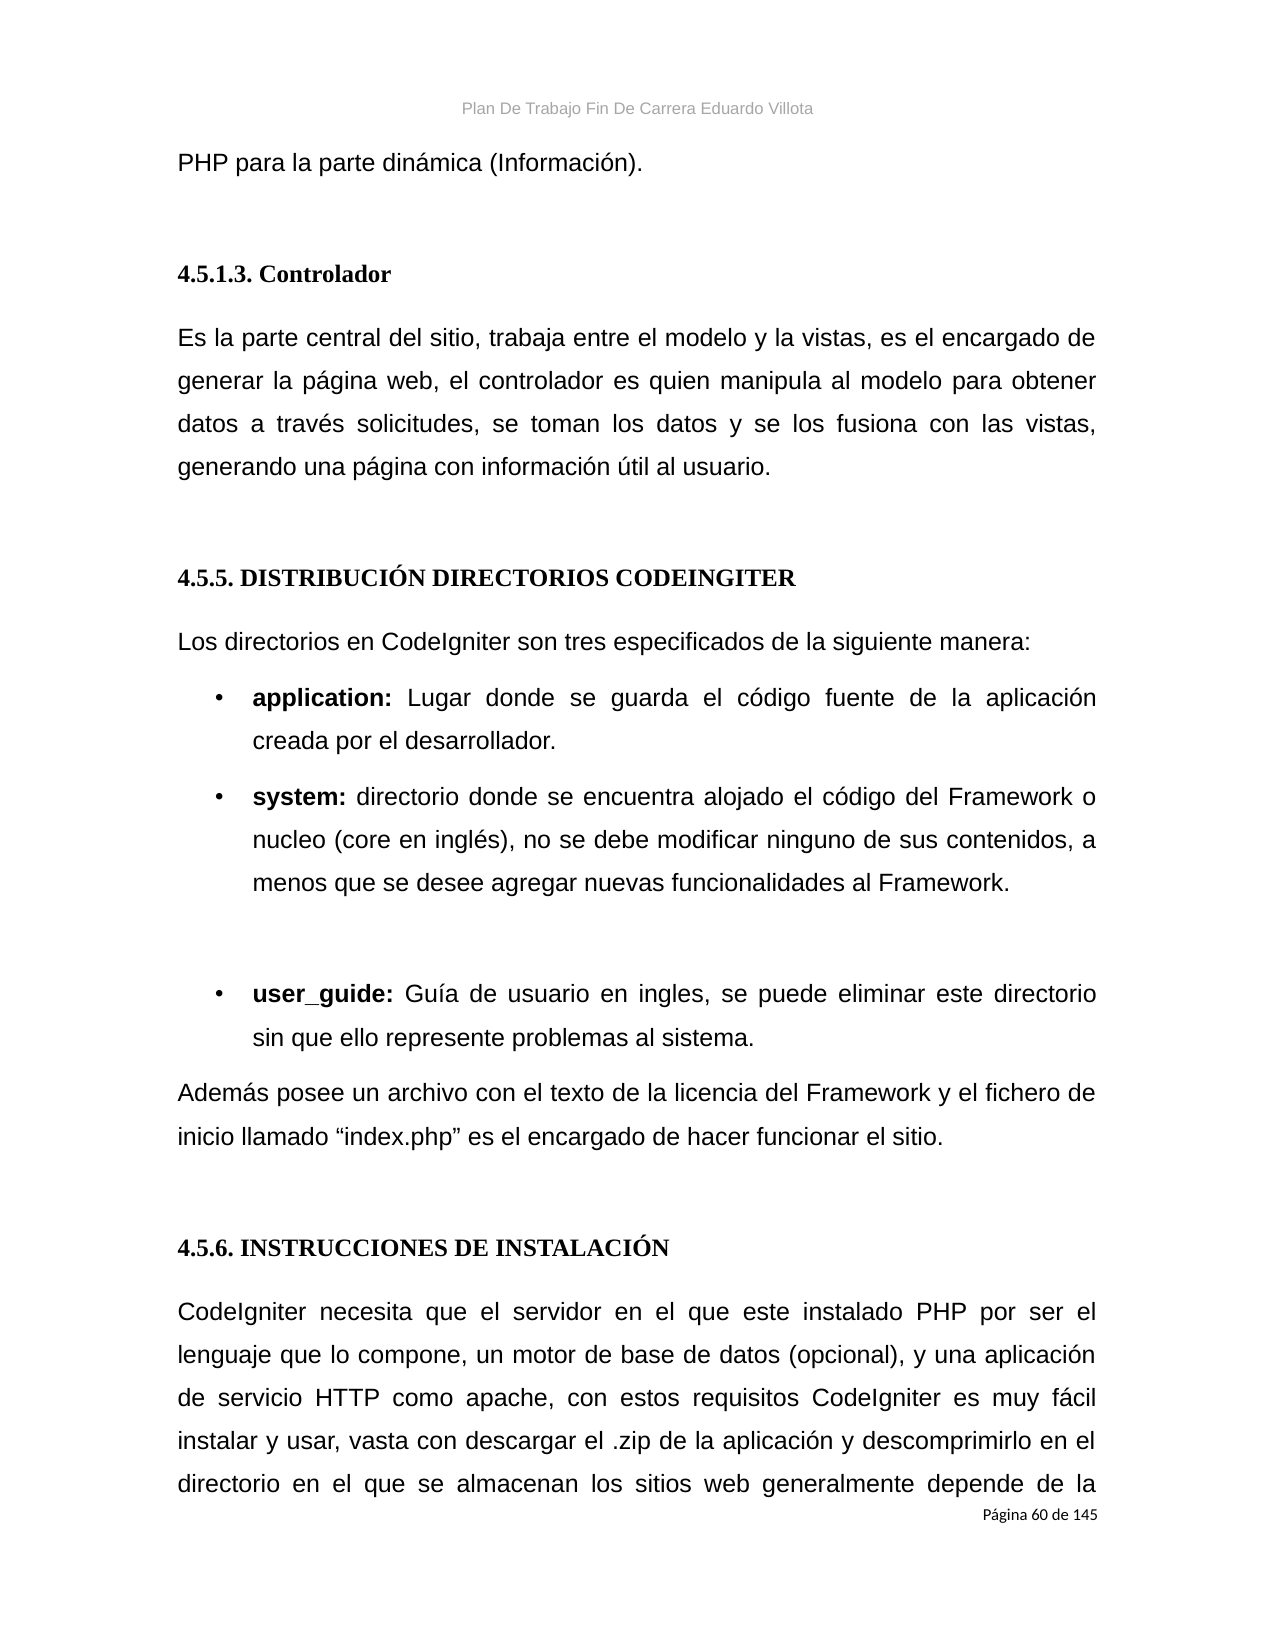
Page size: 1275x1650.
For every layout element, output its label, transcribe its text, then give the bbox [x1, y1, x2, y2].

list application: Lugar donde se guarda el código fuente de la aplicación creada por el desarrollador. [215, 683, 1098, 755]
text 4.5.5. DISTRIBUCIÓN DIRECTORIOS CODEINGITER [177, 563, 1098, 592]
text Los directorios en CodeIgniter son tres especificados de la siguiente manera: [177, 627, 1098, 656]
text 4.5.6. INSTRUCCIONES DE INSTALACIÓN [177, 1233, 1098, 1261]
list system: directorio donde se encuentra alojado el código del Framework o nucleo (core en inglés), no se debe modificar ninguno de sus contenidos, a menos que se desee agregar nuevas funcionalidades al Framework. [215, 782, 1098, 897]
text PHP para la parte dinámica (Información). [177, 148, 1098, 176]
text Es la parte central del sitio, trabaja entre el modelo y la vistas, es el encargado de generar la página web, el controlador es quien manipula al modelo para obtener datos a través solicitudes, se toman los datos y se los fusiona con las vistas, generando una página con información útil al usuario. [177, 323, 1098, 481]
text Además posee un archivo con el texto de la licencia del Framework y el fichero de inicio llamado “index.php” es el encargado de hacer funcionar el sitio. [177, 1078, 1098, 1150]
list user_guide: Guía de usuario en ingles, se puede eliminar este directorio sin que ello represente problemas al sistema. [215, 979, 1098, 1051]
text 4.5.1.3. Controlador [177, 259, 1098, 288]
text CodeIgniter necesita que el servidor en el que este instalado PHP por ser el lenguaje que lo compone, un motor de base de datos (opcional), y una aplicación de servicio HTTP como apache, con estos requisitos CodeIgniter es muy fácil instalar y usar, vasta con descargar el .zip de la aplicación y descomprimirlo en el directorio en el que se almacenan los sitios web generalmente depende de la [177, 1297, 1098, 1498]
